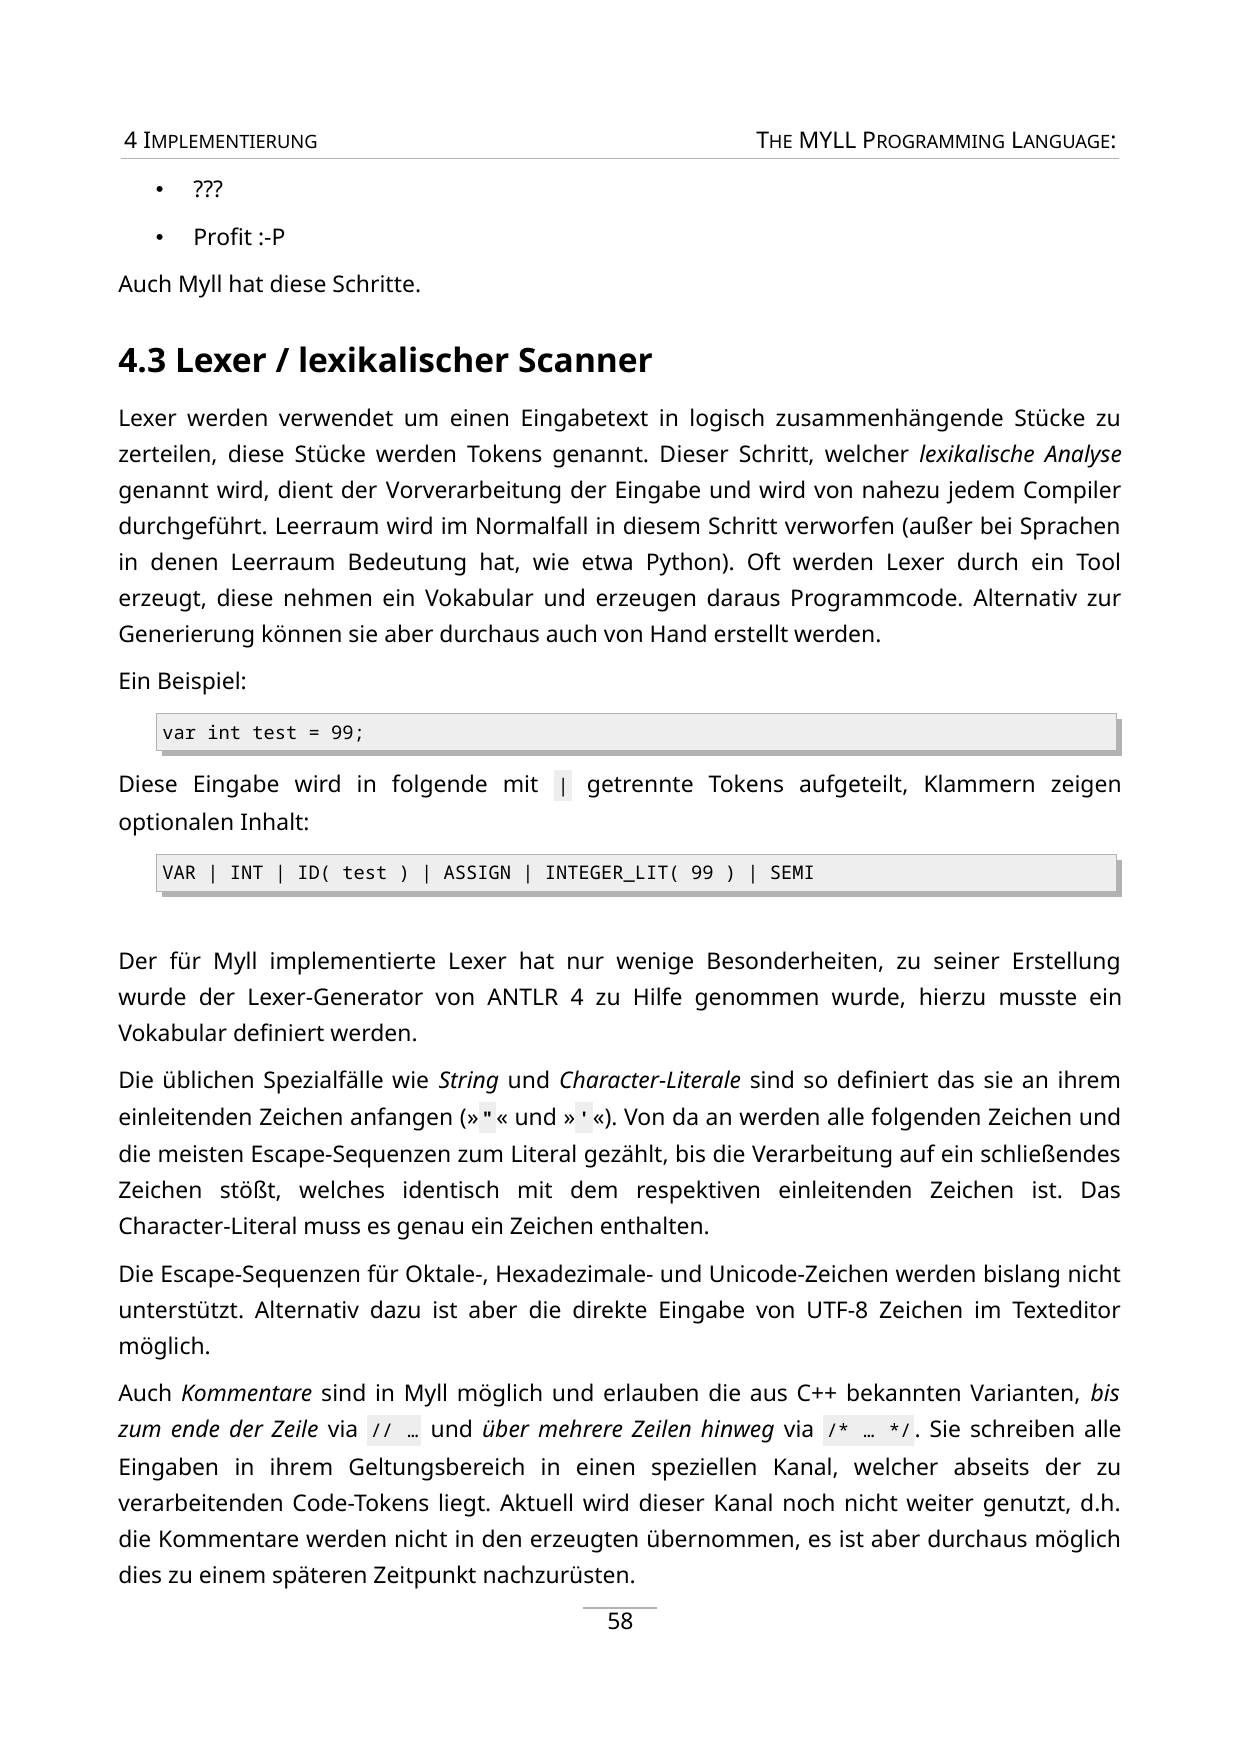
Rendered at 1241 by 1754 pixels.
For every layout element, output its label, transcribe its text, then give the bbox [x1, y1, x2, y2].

list ??? [156, 173, 1122, 204]
subtitle Lexer / lexikalischer Scanner [118, 337, 1122, 383]
list Profit :-P [156, 221, 1122, 252]
text Ein Beispiel: [118, 665, 1122, 696]
text Diese Eingabe wird in folgende mit | getrennte Tokens aufgeteilt, Klammern zeigen optionalen Inhalt: [118, 768, 1122, 837]
text Der für Myll implementierte Lexer hat nur wenige Besonderheiten, zu seiner Erstellung wurde der Lexer-Generator von ANTLR 4 zu Hilfe genommen wurde, hierzu musste ein Vokabular definiert werden. [118, 909, 1122, 1048]
text Auch Kommentare sind in Myll möglich und erlauben die aus C++ bekannten Varianten, bis zum ende der Zeile via // … und über mehrere Zeilen hinweg via /* … */. Sie schreiben alle Eingaben in ihrem Geltungsbereich in einen speziellen Kanal, welcher abseits der zu verarbeitenden Code-Tokens liegt. Aktuell wird dieser Kanal noch nicht weiter genutzt, d.h. die Kommentare werden nicht in den erzeugten übernommen, es ist aber durchaus möglich dies zu einem späteren Zeitpunkt nachzurüsten. [118, 1377, 1122, 1590]
text VAR | INT | ID( test ) | ASSIGN | INTEGER_LIT( 99 ) | SEMI [157, 855, 1116, 891]
text Lexer werden verwendet um einen Eingabetext in logisch zusammenhängende Stücke zu zerteilen, diese Stücke werden Tokens genannt. Dieser Schritt, welcher lexikalische Analyse genannt wird, dient der Vorverarbeitung der Eingabe und wird von nahezu jedem Compiler durchgeführt. Leerraum wird im Normalfall in diesem Schritt verworfen (außer bei Sprachen in denen Leerraum Bedeutung hat, wie etwa Python). Oft werden Lexer durch ein Tool erzeugt, diese nehmen ein Vokabular und erzeugen daraus Programmcode. Alternativ zur Generierung können sie aber durchaus auch von Hand erstellt werden. [118, 402, 1122, 649]
text var int test = 99; [157, 714, 1116, 750]
text Auch Myll hat diese Schritte. [118, 268, 1122, 299]
text Die Escape-Sequenzen für Oktale-, Hexadezimale- und Unicode-Zeichen werden bislang nicht unterstützt. Alternativ dazu ist aber die direkte Eingabe von UTF-8 Zeichen im Texteditor möglich. [118, 1258, 1122, 1361]
text Die üblichen Spezialfälle wie String und Character-Literale sind so definiert das sie an ihrem einleitenden Zeichen anfangen (»"« und »'«). Von da an werden alle folgenden Zeichen und die meisten Escape-Sequenzen zum Literal gezählt, bis die Verarbeitung auf ein schließendes Zeichen stößt, welches identisch mit dem respektiven einleitenden Zeichen ist. Das Character-Literal muss es genau ein Zeichen enthalten. [118, 1064, 1122, 1241]
